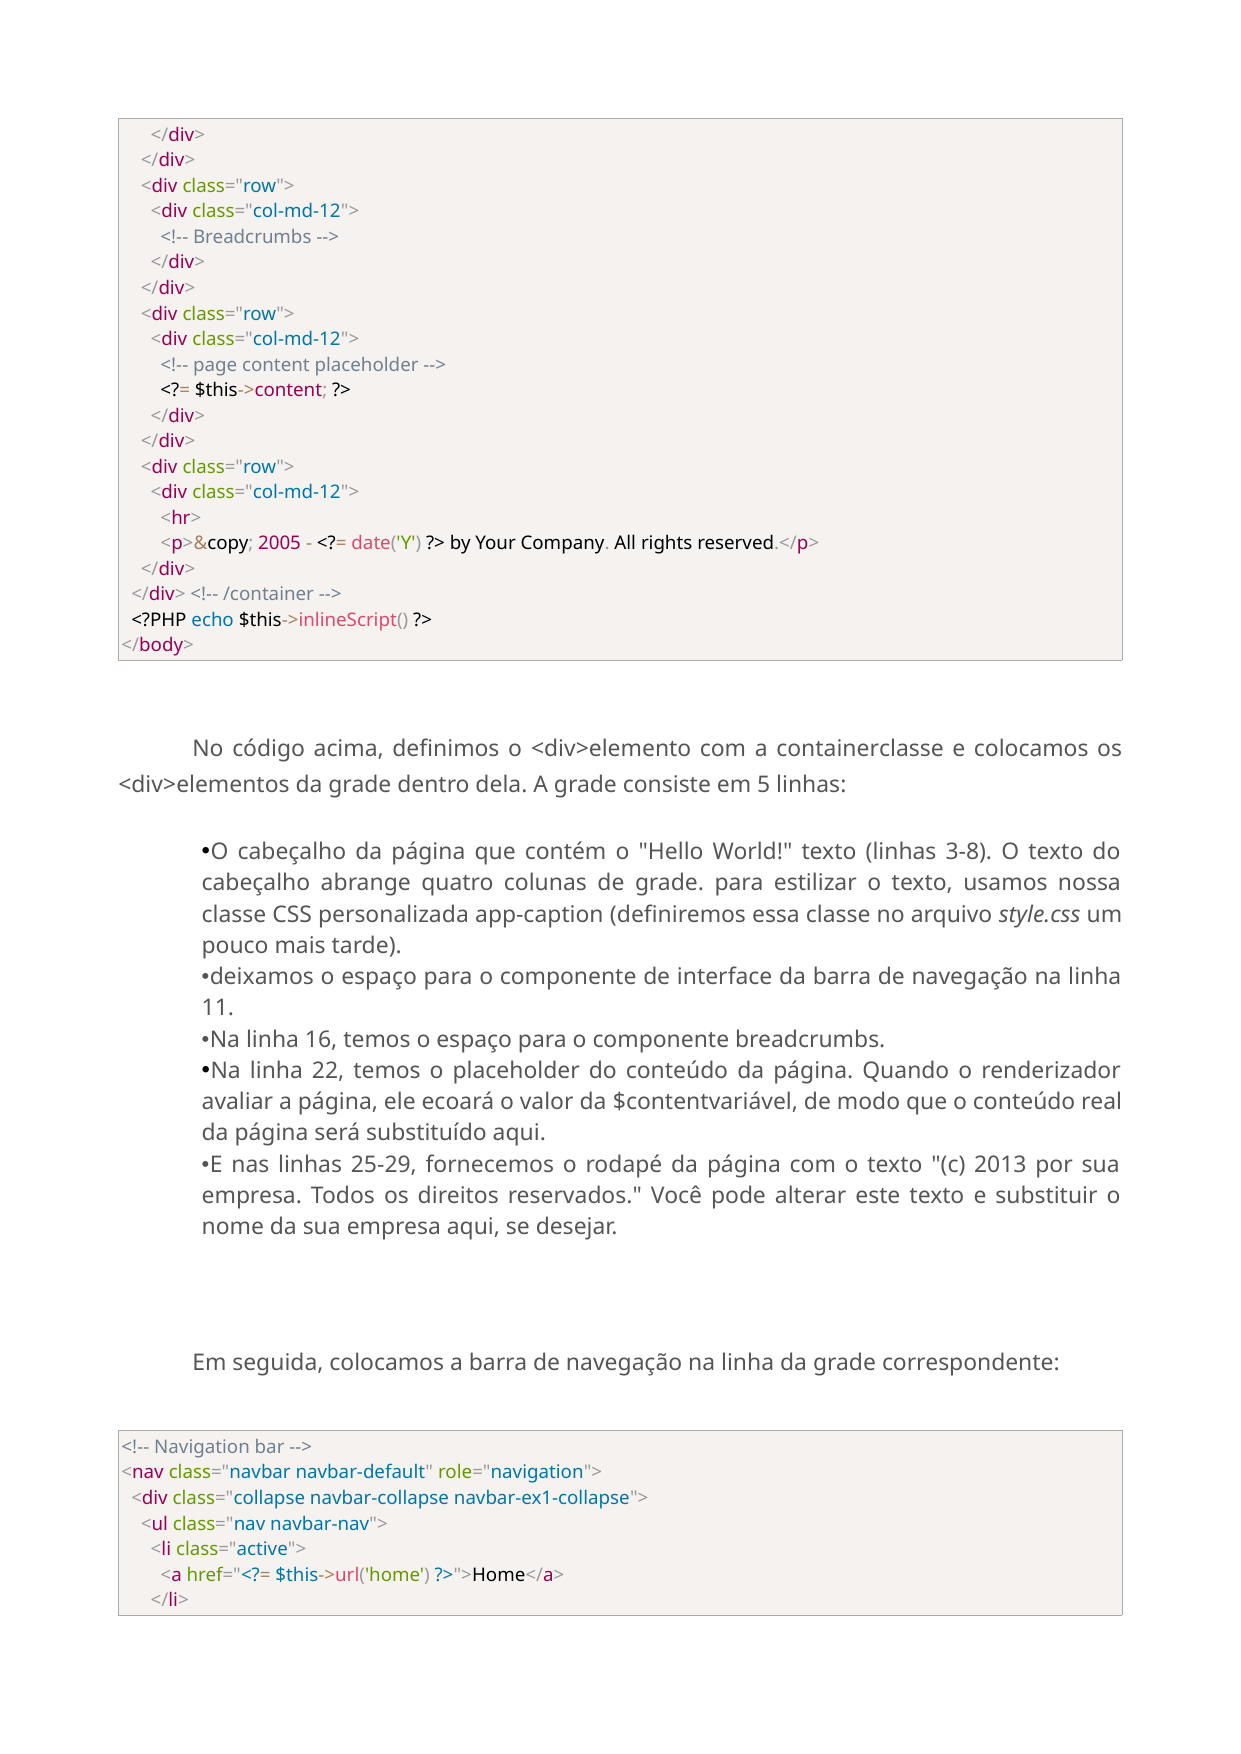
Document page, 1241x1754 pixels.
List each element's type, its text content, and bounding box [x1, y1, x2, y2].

text </div> [119, 246, 1122, 271]
text <div class="col-md-12"> [119, 475, 1122, 501]
text <a href="<?= $this->url('home') ?>">Home</a> [119, 1558, 1122, 1583]
list O cabeçalho da página que contém o "Hello World!" texto (linhas 3-8). O texto do cabeçalho abrange quatro colunas de grade. para estilizar o texto, usamos nossa classe CSS personalizada app-caption (definiremos essa classe no arquivo style.css um pouco mais tarde). [118, 835, 1122, 960]
text <nav class="navbar navbar-default" role="navigation"> [119, 1456, 1122, 1481]
text </div> [119, 424, 1122, 450]
text <?PHP echo $this->inlineScript() ?> [119, 603, 1122, 628]
text <!-- Navigation bar --> [119, 1431, 1122, 1456]
text </body> [119, 628, 1122, 660]
text </div> [119, 144, 1122, 169]
text <li class="active"> [119, 1532, 1122, 1558]
text <div class="row"> [119, 450, 1122, 475]
text </div> <!-- /container --> [119, 577, 1122, 603]
text <!-- page content placeholder --> [119, 348, 1122, 373]
text <p>&copy; 2005 - <?= date('Y') ?> by Your Company. All rights reserved.</p> [119, 526, 1122, 552]
text </div> [119, 119, 1122, 144]
text <div class="col-md-12"> [119, 195, 1122, 220]
text </li> [119, 1583, 1122, 1615]
text </div> [119, 399, 1122, 424]
text <div class="collapse navbar-collapse navbar-ex1-collapse"> [119, 1481, 1122, 1507]
text <div class="row"> [119, 297, 1122, 322]
text </div> [119, 271, 1122, 297]
text </div> [119, 552, 1122, 577]
list Na linha 16, temos o espaço para o componente breadcrumbs. [118, 1023, 1122, 1054]
text <?= $this->content; ?> [119, 373, 1122, 399]
list Na linha 22, temos o placeholder do conteúdo da página. Quando o renderizador avaliar a página, ele ecoará o valor da $contentvariável, de modo que o conteúdo real da página será substituído aqui. [118, 1054, 1122, 1148]
list deixamos o espaço para o componente de interface da barra de navegação na linha 11. [118, 960, 1122, 1023]
text <!-- Breadcrumbs --> [119, 220, 1122, 246]
text <ul class="nav navbar-nav"> [119, 1507, 1122, 1532]
text <div class="col-md-12"> [119, 322, 1122, 348]
list E nas linhas 25-29, fornecemos o rodapé da página com o texto "(c) 2013 por sua empresa. Todos os direitos reservados." Você pode alterar este texto e substituir o nome da sua empresa aqui, se desejar. [118, 1148, 1122, 1241]
text Em seguida, colocamos a barra de navegação na linha da grade correspondente: [118, 1346, 1122, 1377]
text <div class="row"> [119, 169, 1122, 195]
text No código acima, definimos o <div>elemento com a containerclasse e colocamos os <div>elementos da grade dentro dela. A grade consiste em 5 linhas: [118, 732, 1122, 799]
text <hr> [119, 501, 1122, 526]
